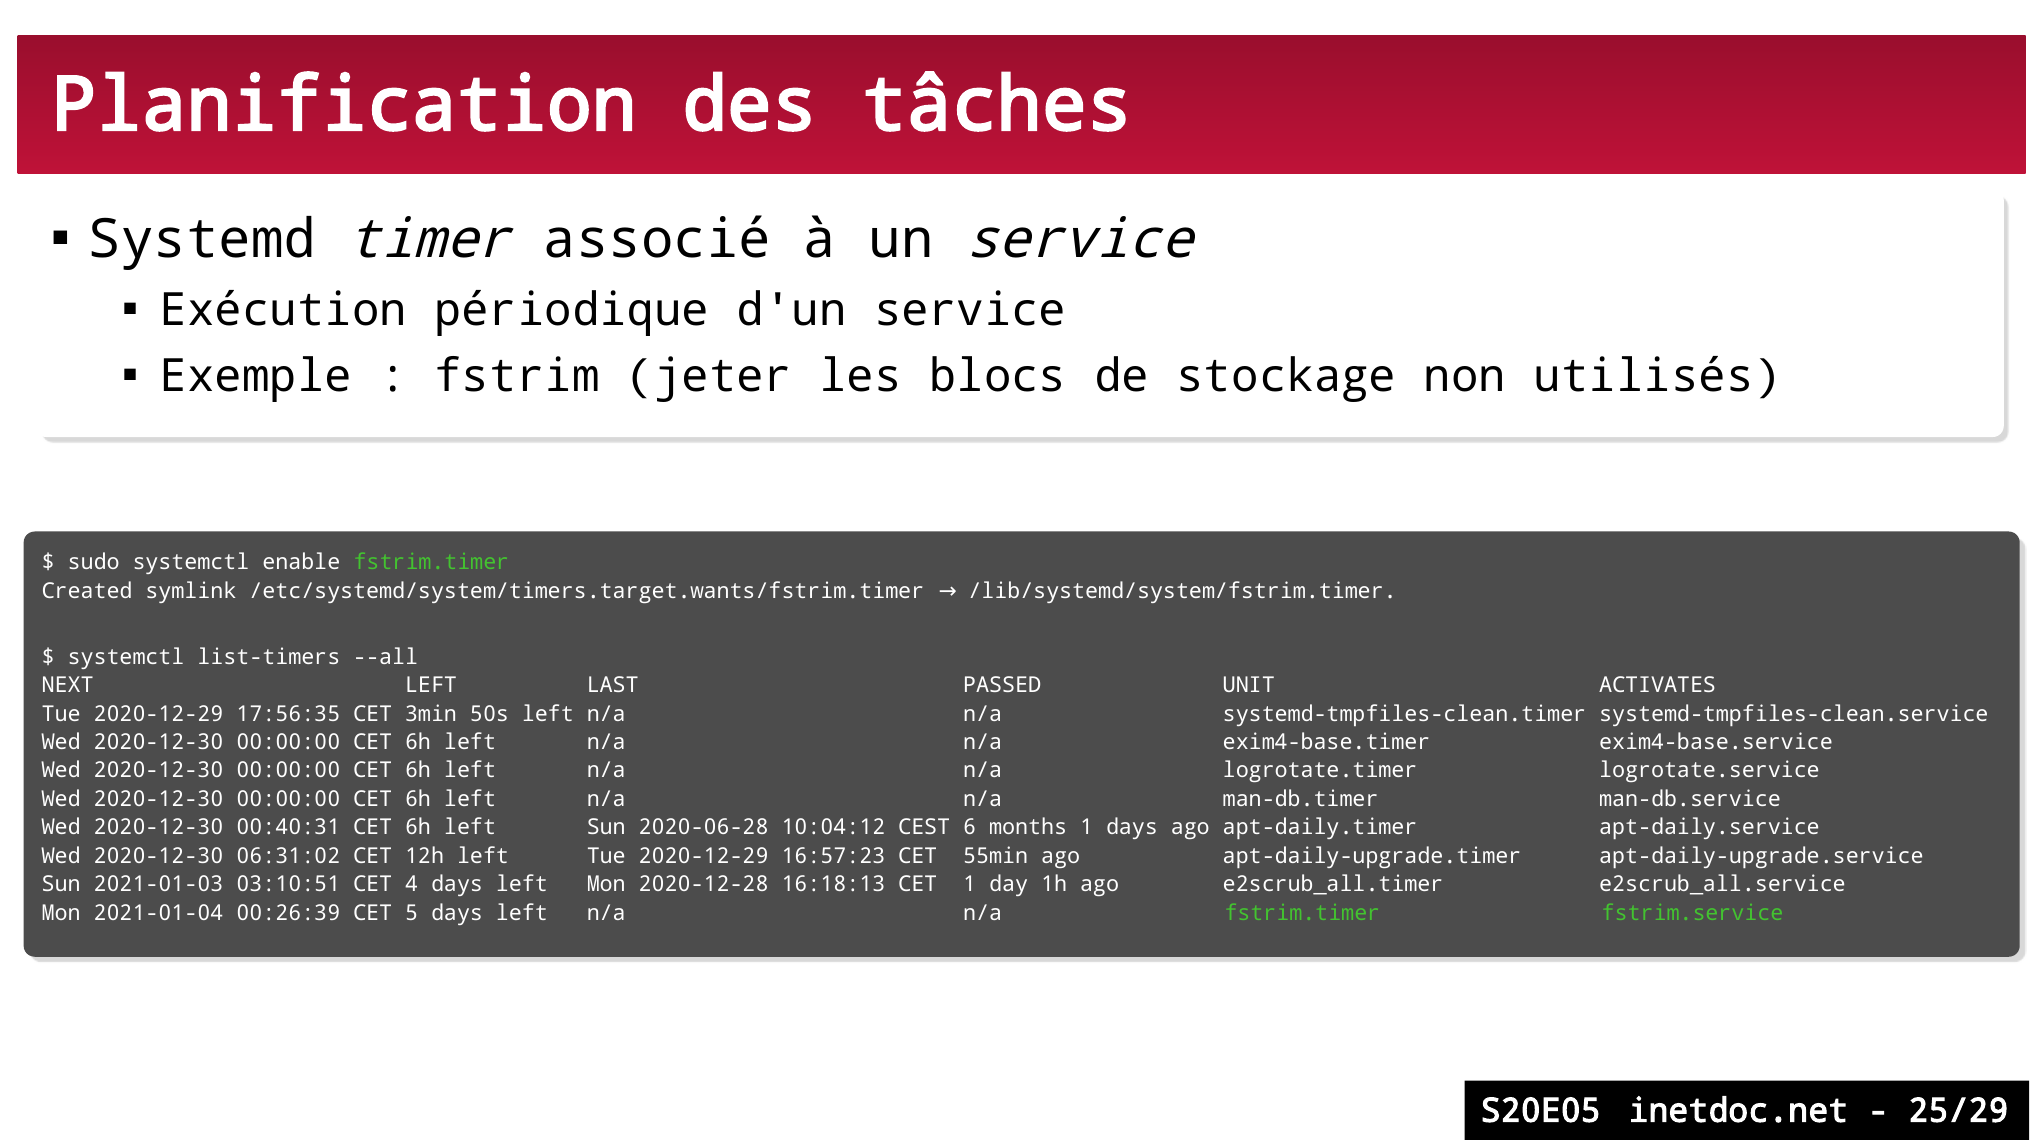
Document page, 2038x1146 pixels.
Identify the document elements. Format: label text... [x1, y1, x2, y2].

text_box $ sudo systemctl enable fstrim.timer Created symlink /etc/systemd/system/timers.target.wants/fstrim.timer → /lib/systemd/system/fstrim.timer. $ systemctl list-timers --all NEXT LEFT LAST PASSED UNIT ACTIVATES Tue 2020-12-29 17:56:35 CET 3min 50s left n/a n/a systemd-tmpfiles-clean.timer systemd-tmpfiles-clean.service Wed 2020-12-30 00:00:00 CET 6h left n/a n/a exim4-base.timer exim4-base.service Wed 2020-12-30 00:00:00 CET 6h left n/a n/a logrotate.timer logrotate.service Wed 2020-12-30 00:00:00 CET 6h left n/a n/a man-db.timer man-db.service Wed 2020-12-30 00:40:31 CET 6h left Sun 2020-06-28 10:04:12 CEST 6 months 1 days ago apt-daily.timer apt-daily.service Wed 2020-12-30 06:31:02 CET 12h left Tue 2020-12-29 16:57:23 CET 55min ago apt-daily-upgrade.timer apt-daily-upgrade.service Sun 2021-01-03 03:10:51 CET 4 days left Mon 2020-12-28 16:18:13 CET 1 day 1h ago e2scrub_all.timer e2scrub_all.service Mon 2021-01-04 00:26:39 CET 5 days left n/a n/a fstrim.timer fstrim.service [23, 531, 2020, 957]
text_box Planification des tâches [17, 35, 2026, 174]
text_box S20E05 inetdoc.net - <numéro>/29 [1464, 1080, 2030, 1140]
text_box Systemd timer associé à un service Exécution périodique d'un service Exemple : fstrim (jeter les blocs de stockage non utilisés) [35, 188, 2004, 438]
